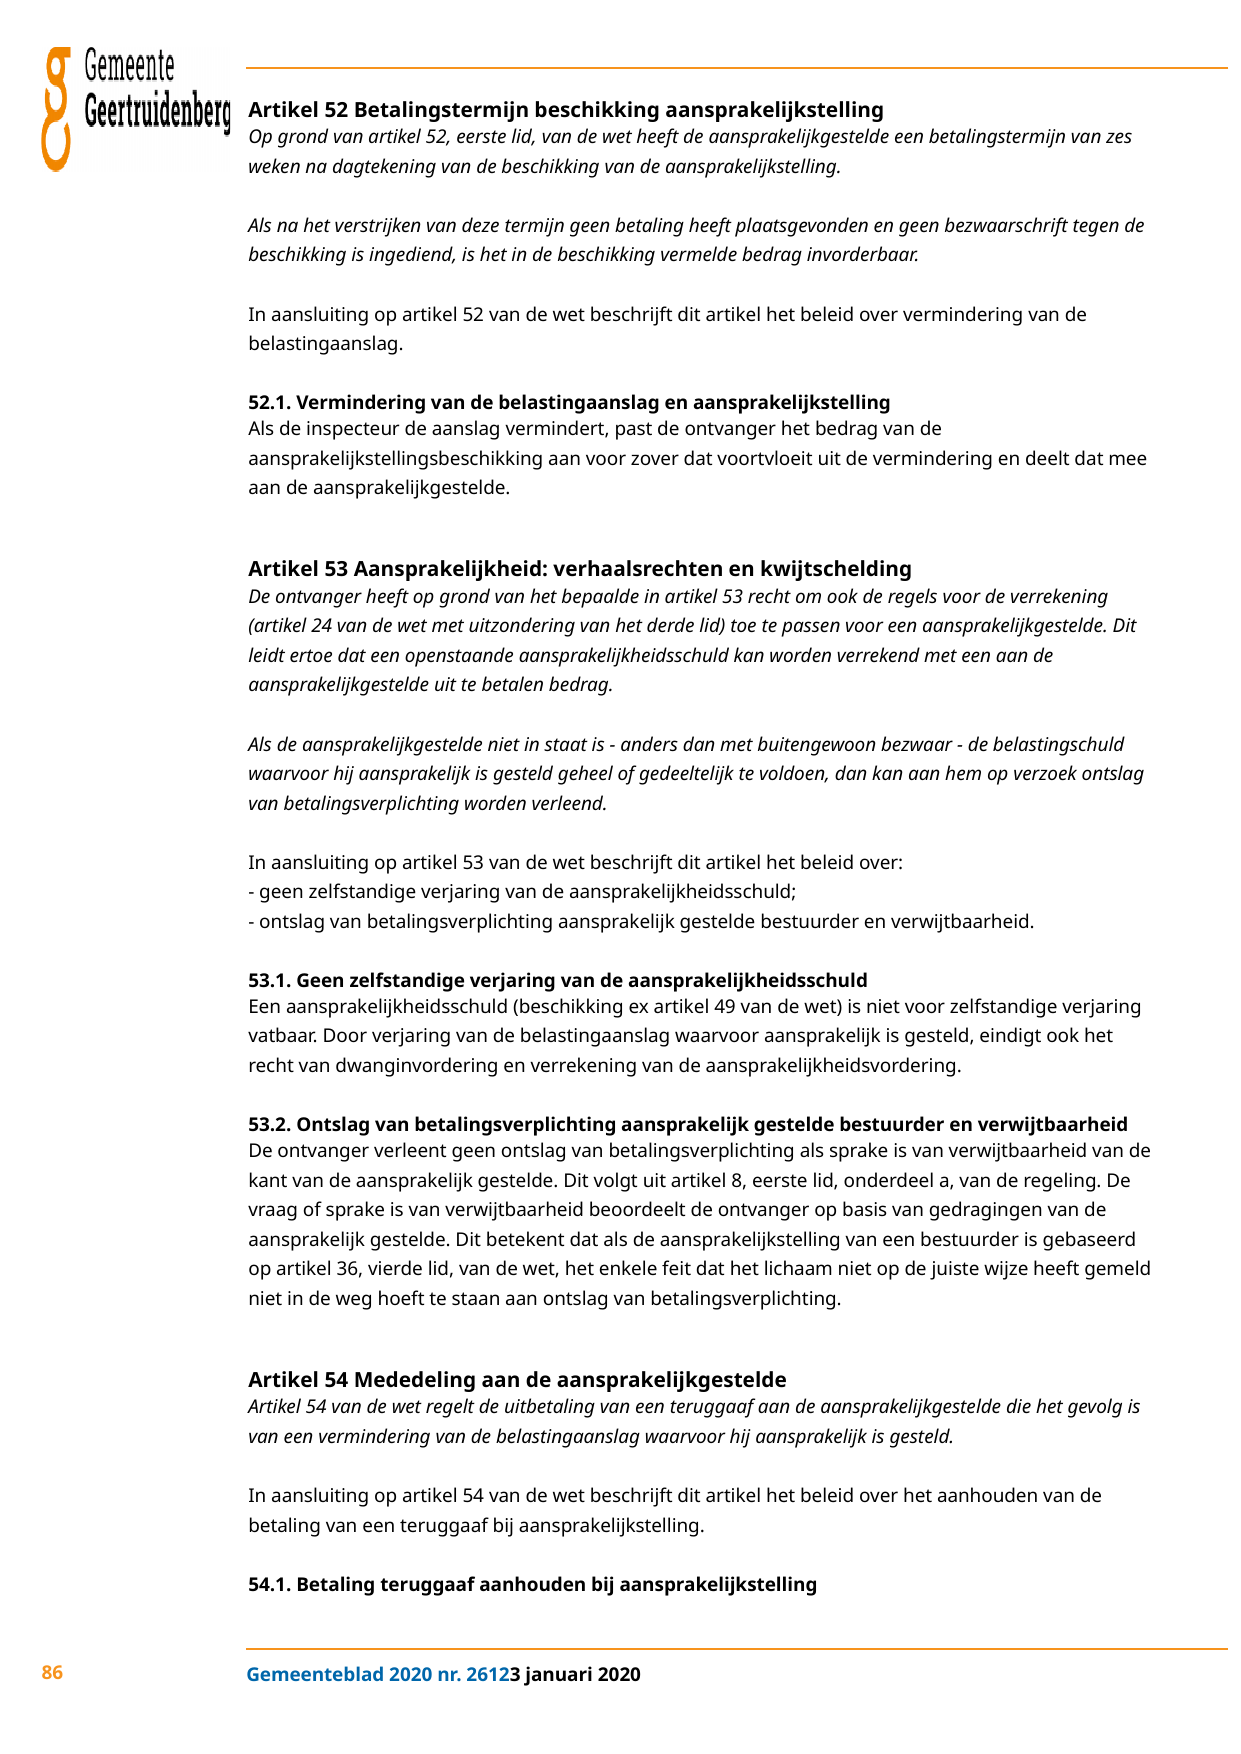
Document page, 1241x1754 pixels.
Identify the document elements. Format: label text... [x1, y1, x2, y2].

text Op grond van artikel 52, eerste lid, van de wet heeft de aansprakelijkgestelde een betalingstermijn van zes weken na dagtekening van de beschikking van de aansprakelijkstelling. [248, 123, 1152, 178]
text Een aansprakelijkheidsschuld (beschikking ex artikel 49 van de wet) is niet voor zelfstandige verjaring vatbaar. Door verjaring van de belastingaanslag waarvoor aansprakelijk is gesteld, eindigt ook het recht van dwanginvordering en verrekening van de aansprakelijkheidsvordering. [248, 993, 1152, 1078]
text 53.2. Ontslag van betalingsverplichting aansprakelijk gestelde bestuurder en verwijtbaarheid [248, 1111, 1152, 1137]
text In aansluiting op artikel 54 van de wet beschrijft dit artikel het beleid over het aanhouden van de betaling van een teruggaaf bij aansprakelijkstelling. [248, 1482, 1152, 1538]
text In aansluiting op artikel 53 van de wet beschrijft dit artikel het beleid over: [248, 849, 1152, 875]
text 52.1. Vermindering van de belastingaanslag en aansprakelijkstelling [248, 389, 1152, 415]
text 54.1. Betaling teruggaaf aanhouden bij aansprakelijkstelling [248, 1571, 1152, 1597]
text Artikel 54 Mededeling aan de aansprakelijkgestelde [248, 1365, 1152, 1393]
text Artikel 53 Aansprakelijkheid: verhaalsrechten en kwijtschelding [248, 554, 1152, 583]
text Artikel 52 Betalingstermijn beschikking aansprakelijkstelling [248, 95, 1152, 123]
text Als de inspecteur de aanslag vermindert, past de ontvanger het bedrag van de aansprakelijkstellingsbeschikking aan voor zover dat voortvloeit uit de vermindering en deelt dat mee aan de aansprakelijkgestelde. [248, 415, 1152, 500]
text Als na het verstrijken van deze termijn geen betaling heeft plaatsgevonden en geen bezwaarschrift tegen de beschikking is ingediend, is het in de beschikking vermelde bedrag invorderbaar. [248, 212, 1152, 267]
text 53.1. Geen zelfstandige verjaring van de aansprakelijkheidsschuld [248, 967, 1152, 993]
text De ontvanger heeft op grond van het bepaalde in artikel 53 recht om ook de regels voor de verrekening (artikel 24 van de wet met uitzondering van het derde lid) toe te passen voor een aansprakelijkgestelde. Dit leidt ertoe dat een openstaande aansprakelijkheidsschuld kan worden verrekend met een aan de aansprakelijkgestelde uit te betalen bedrag. [248, 583, 1152, 697]
picture [41, 47, 231, 172]
text Artikel 54 van de wet regelt de uitbetaling van een teruggaaf aan de aansprakelijkgestelde die het gevolg is van een vermindering van de belastingaanslag waarvoor hij aansprakelijk is gesteld. [248, 1393, 1152, 1449]
text - geen zelfstandige verjaring van de aansprakelijkheidsschuld; [248, 879, 1152, 904]
text Als de aansprakelijkgestelde niet in staat is - anders dan met buitengewoon bezwaar - de belastingschuld waarvoor hij aansprakelijk is gesteld geheel of gedeeltelijk te voldoen, dan kan aan hem op verzoek ontslag van betalingsverplichting worden verleend. [248, 731, 1152, 816]
text In aansluiting op artikel 52 van de wet beschrijft dit artikel het beleid over vermindering van de belastingaanslag. [248, 301, 1152, 356]
text De ontvanger verleent geen ontslag van betalingsverplichting als sprake is van verwijtbaarheid van de kant van de aansprakelijk gestelde. Dit volgt uit artikel 8, eerste lid, onderdeel a, van de regeling. De vraag of sprake is van verwijtbaarheid beoordeelt de ontvanger op basis van gedragingen van de aansprakelijk gestelde. Dit betekent dat als de aansprakelijkstelling van een bestuurder is gebaseerd op artikel 36, vierde lid, van de wet, het enkele feit dat het lichaam niet op de juiste wijze heeft gemeld niet in de weg hoeft te staan aan ontslag van betalingsverplichting. [248, 1137, 1152, 1311]
text - ontslag van betalingsverplichting aansprakelijk gestelde bestuurder en verwijtbaarheid. [248, 908, 1152, 934]
